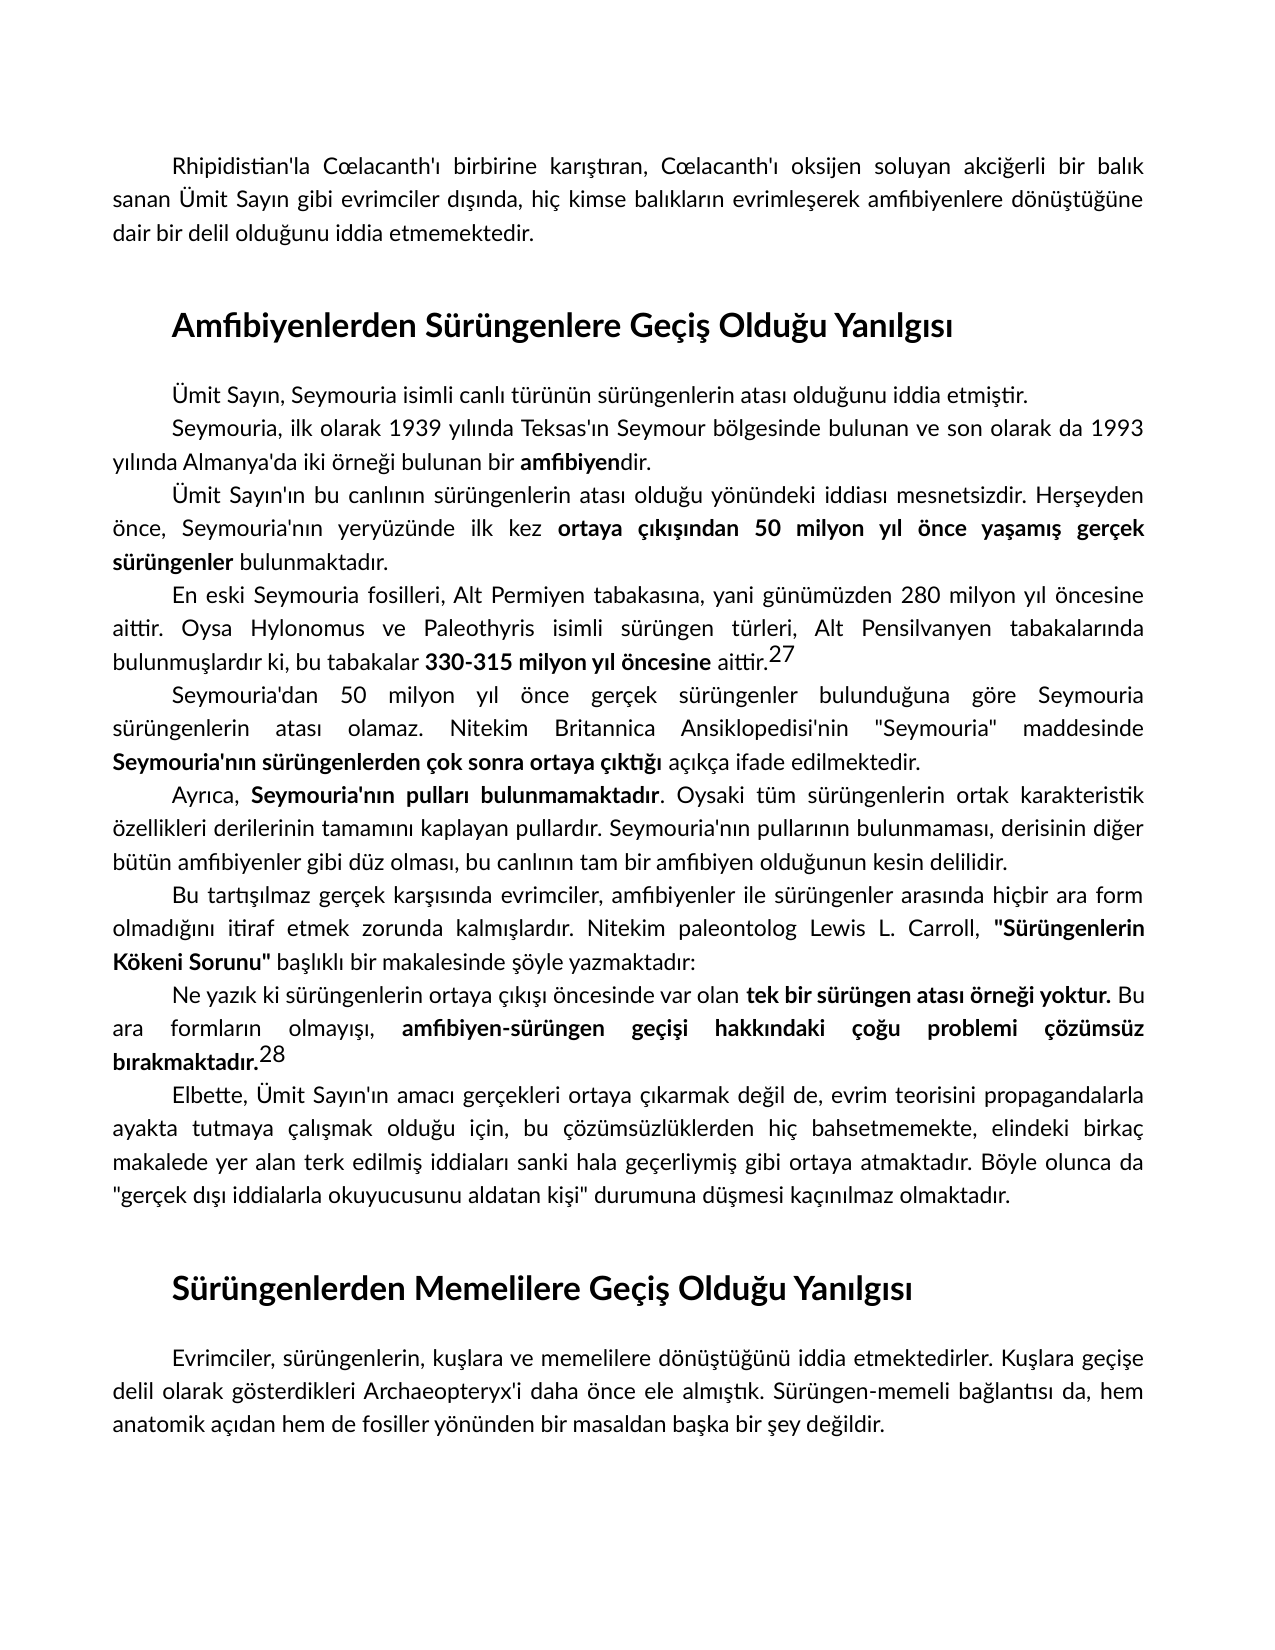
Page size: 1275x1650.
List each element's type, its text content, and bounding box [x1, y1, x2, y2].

text Ümit Sayın, Seymouria isimli canlı türünün sürüngenlerin atası olduğunu iddia etmiştir. [112, 377, 1145, 410]
text Amfibiyenlerden Sürüngenlere Geçiş Olduğu Yanılgısı [112, 314, 1145, 343]
text Bu tartışılmaz gerçek karşısında evrimciler, amfibiyenler ile sürüngenler arasında hiçbir ara form olmadığını itiraf etmek zorunda kalmışlardır. Nitekim paleontolog Lewis L. Carroll, "Sürüngenlerin Kökeni Sorunu" başlıklı bir makalesinde şöyle yazmaktadır: [112, 877, 1145, 977]
text Ne yazık ki sürüngenlerin ortaya çıkışı öncesinde var olan tek bir sürüngen atası örneği yoktur. Bu ara formların olmayışı, amfibiyen-sürüngen geçişi hakkındaki çoğu problemi çözümsüz bırakmaktadır.28 [112, 977, 1145, 1077]
text En eski Seymouria fosilleri, Alt Permiyen tabakasına, yani günümüzden 280 milyon yıl öncesine aittir. Oysa Hylonomus ve Paleothyris isimli sürüngen türleri, Alt Pensilvanyen tabakalarında bulunmuşlardır ki, bu tabakalar 330-315 milyon yıl öncesine aittir.27 [112, 577, 1145, 677]
text Ümit Sayın'ın bu canlının sürüngenlerin atası olduğu yönündeki iddiası mesnetsizdir. Herşeyden önce, Seymouria'nın yeryüzünde ilk kez ortaya çıkışından 50 milyon yıl önce yaşamış gerçek sürüngenler bulunmaktadır. [112, 477, 1145, 577]
text Elbette, Ümit Sayın'ın amacı gerçekleri ortaya çıkarmak değil de, evrim teorisini propagandalarla ayakta tutmaya çalışmak olduğu için, bu çözümsüzlüklerden hiç bahsetmemekte, elindeki birkaç makalede yer alan terk edilmiş iddiaları sanki hala geçerliymiş gibi ortaya atmaktadır. Böyle olunca da "gerçek dışı iddialarla okuyucusunu aldatan kişi" durumuna düşmesi kaçınılmaz olmaktadır. [112, 1077, 1145, 1210]
text Seymouria'dan 50 milyon yıl önce gerçek sürüngenler bulunduğuna göre Seymouria sürüngenlerin atası olamaz. Nitekim Britannica Ansiklopedisi'nin "Seymouria" maddesinde Seymouria'nın sürüngenlerden çok sonra ortaya çıktığı açıkça ifade edilmektedir. [112, 677, 1145, 777]
text Ayrıca, Seymouria'nın pulları bulunmamaktadır. Oysaki tüm sürüngenlerin ortak karakteristik özellikleri derilerinin tamamını kaplayan pullardır. Seymouria'nın pullarının bulunmaması, derisinin diğer bütün amfibiyenler gibi düz olması, bu canlının tam bir amfibiyen olduğunun kesin delilidir. [112, 777, 1145, 877]
text Rhipidistian'la Cœlacanth'ı birbirine karıştıran, Cœlacanth'ı oksijen soluyan akciğerli bir balık sanan Ümit Sayın gibi evrimciler dışında, hiç kimse balıkların evrimleşerek amfibiyenlere dönüştüğüne dair bir delil olduğunu iddia etmemektedir. [112, 148, 1145, 248]
text Sürüngenlerden Memelilere Geçiş Olduğu Yanılgısı [112, 1277, 1145, 1306]
text Seymouria, ilk olarak 1939 yılında Teksas'ın Seymour bölgesinde bulunan ve son olarak da 1993 yılında Almanya'da iki örneği bulunan bir amfibiyendir. [112, 410, 1145, 477]
text Evrimciler, sürüngenlerin, kuşlara ve memelilere dönüştüğünü iddia etmektedirler. Kuşlara geçişe delil olarak gösterdikleri Archaeopteryx'i daha önce ele almıştık. Sürüngen-memeli bağlantısı da, hem anatomik açıdan hem de fosiller yönünden bir masaldan başka bir şey değildir. [112, 1339, 1145, 1439]
